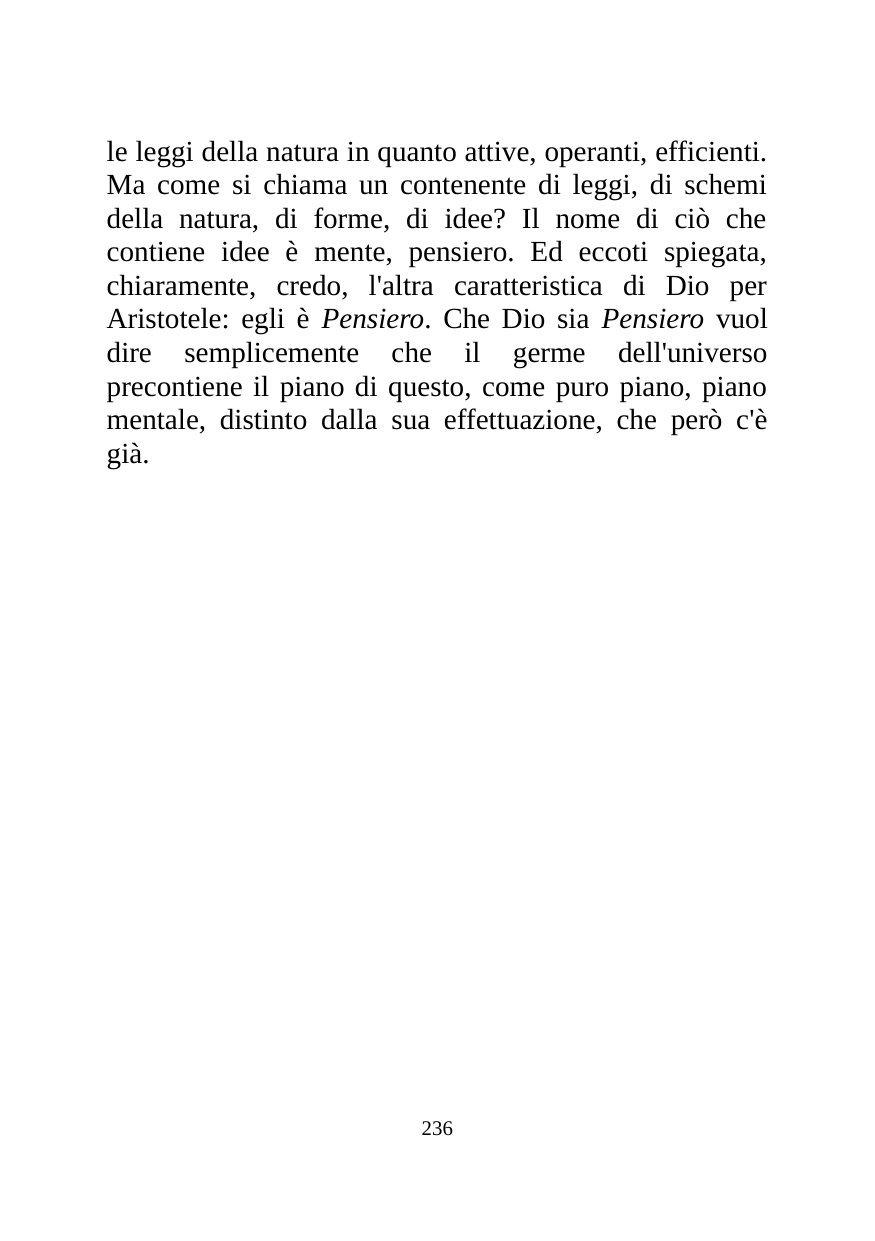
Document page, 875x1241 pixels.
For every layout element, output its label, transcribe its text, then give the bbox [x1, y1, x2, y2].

text le leggi della natura in quanto attive, operanti, efficienti. Ma come si chiama un contenente di leggi, di schemi della natura, di forme, di idee? Il nome di ciò che contiene idee è mente, pensiero. Ed eccoti spiegata, chiaramente, credo, l'altra caratteristica di Dio per Aristotele: egli è Pensiero. Che Dio sia Pensiero vuol dire semplicemente che il germe dell'universo precontiene il piano di questo, come puro piano, piano mentale, distinto dalla sua effettuazione, che però c'è già. [106, 134, 768, 469]
